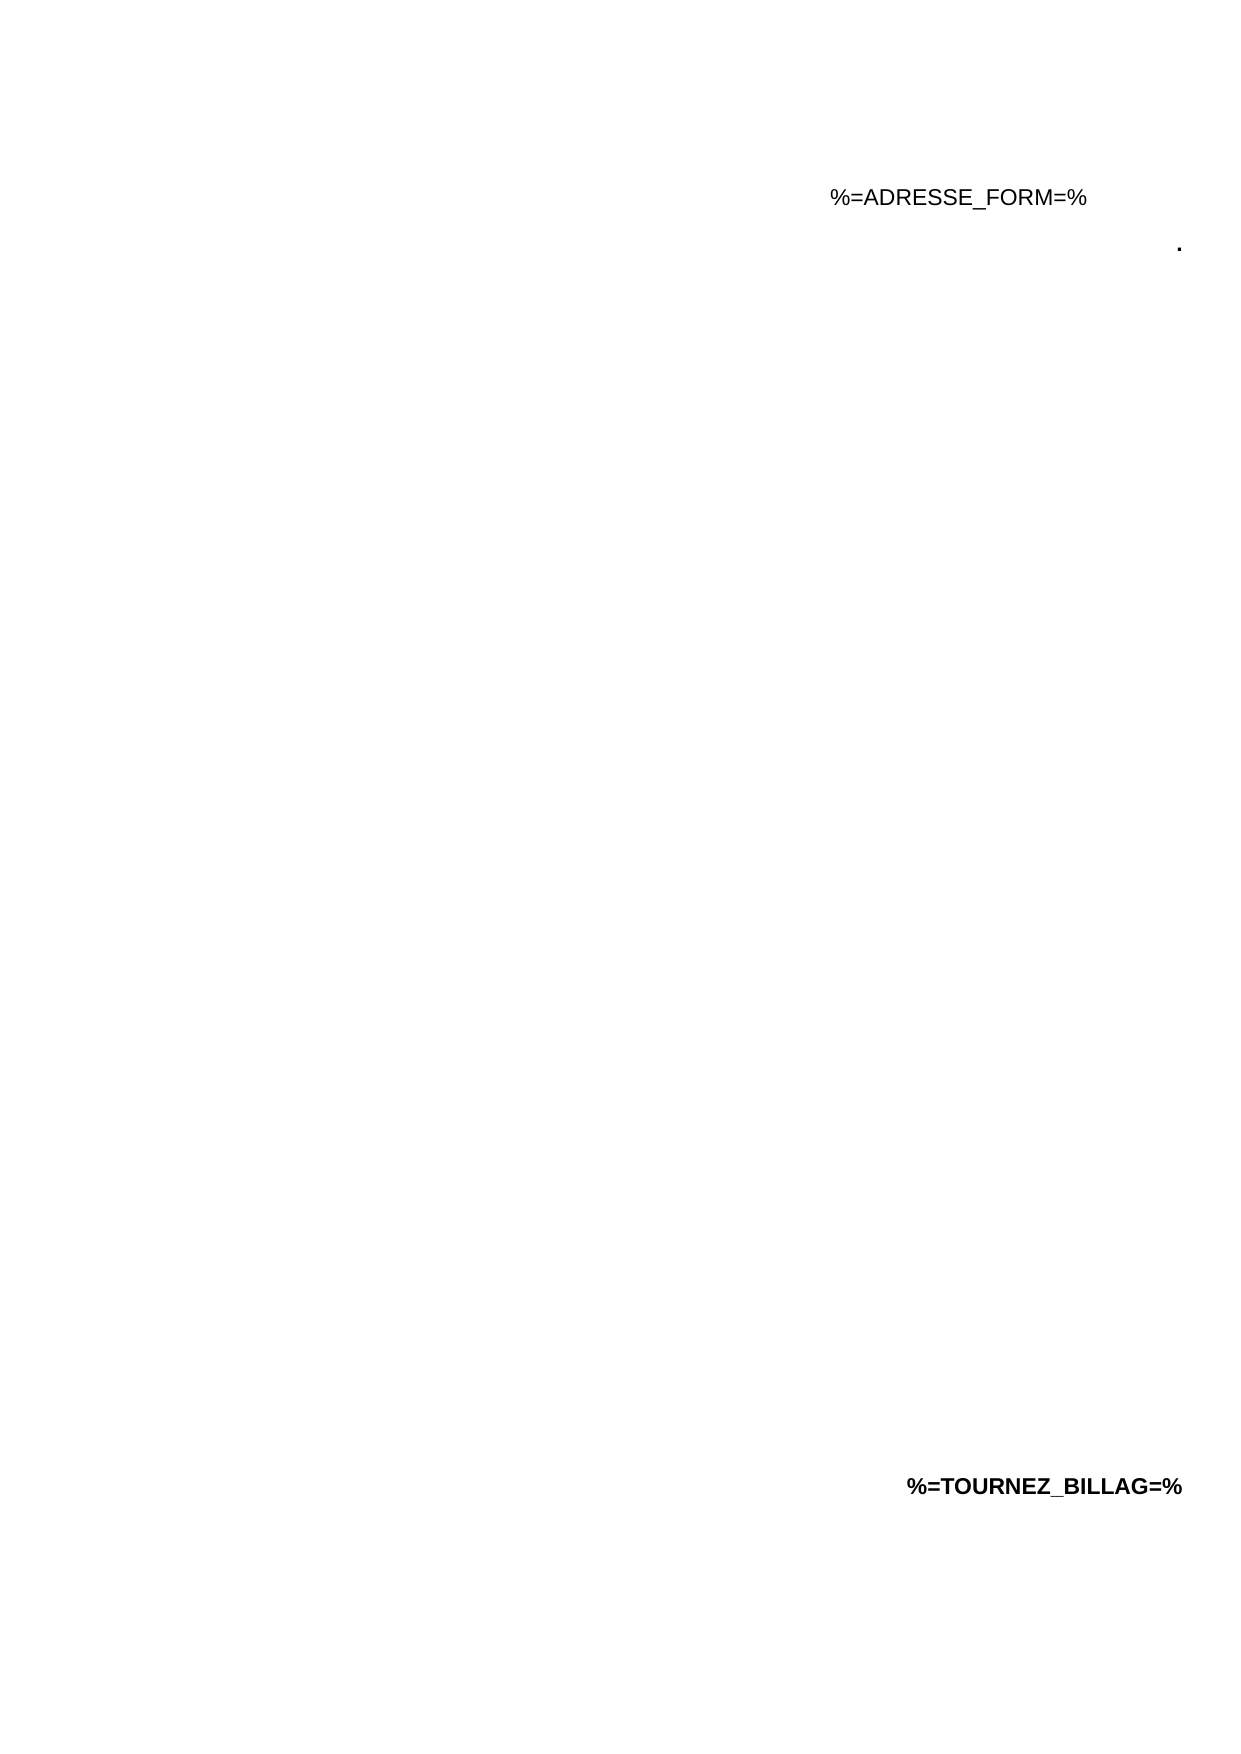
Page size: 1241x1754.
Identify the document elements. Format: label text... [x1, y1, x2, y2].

text %=ADRESSE_FORM=% [830, 184, 1181, 211]
text . [118, 158, 1182, 256]
text %=TOURNEZ_BILLAG=% [118, 1473, 1182, 1499]
